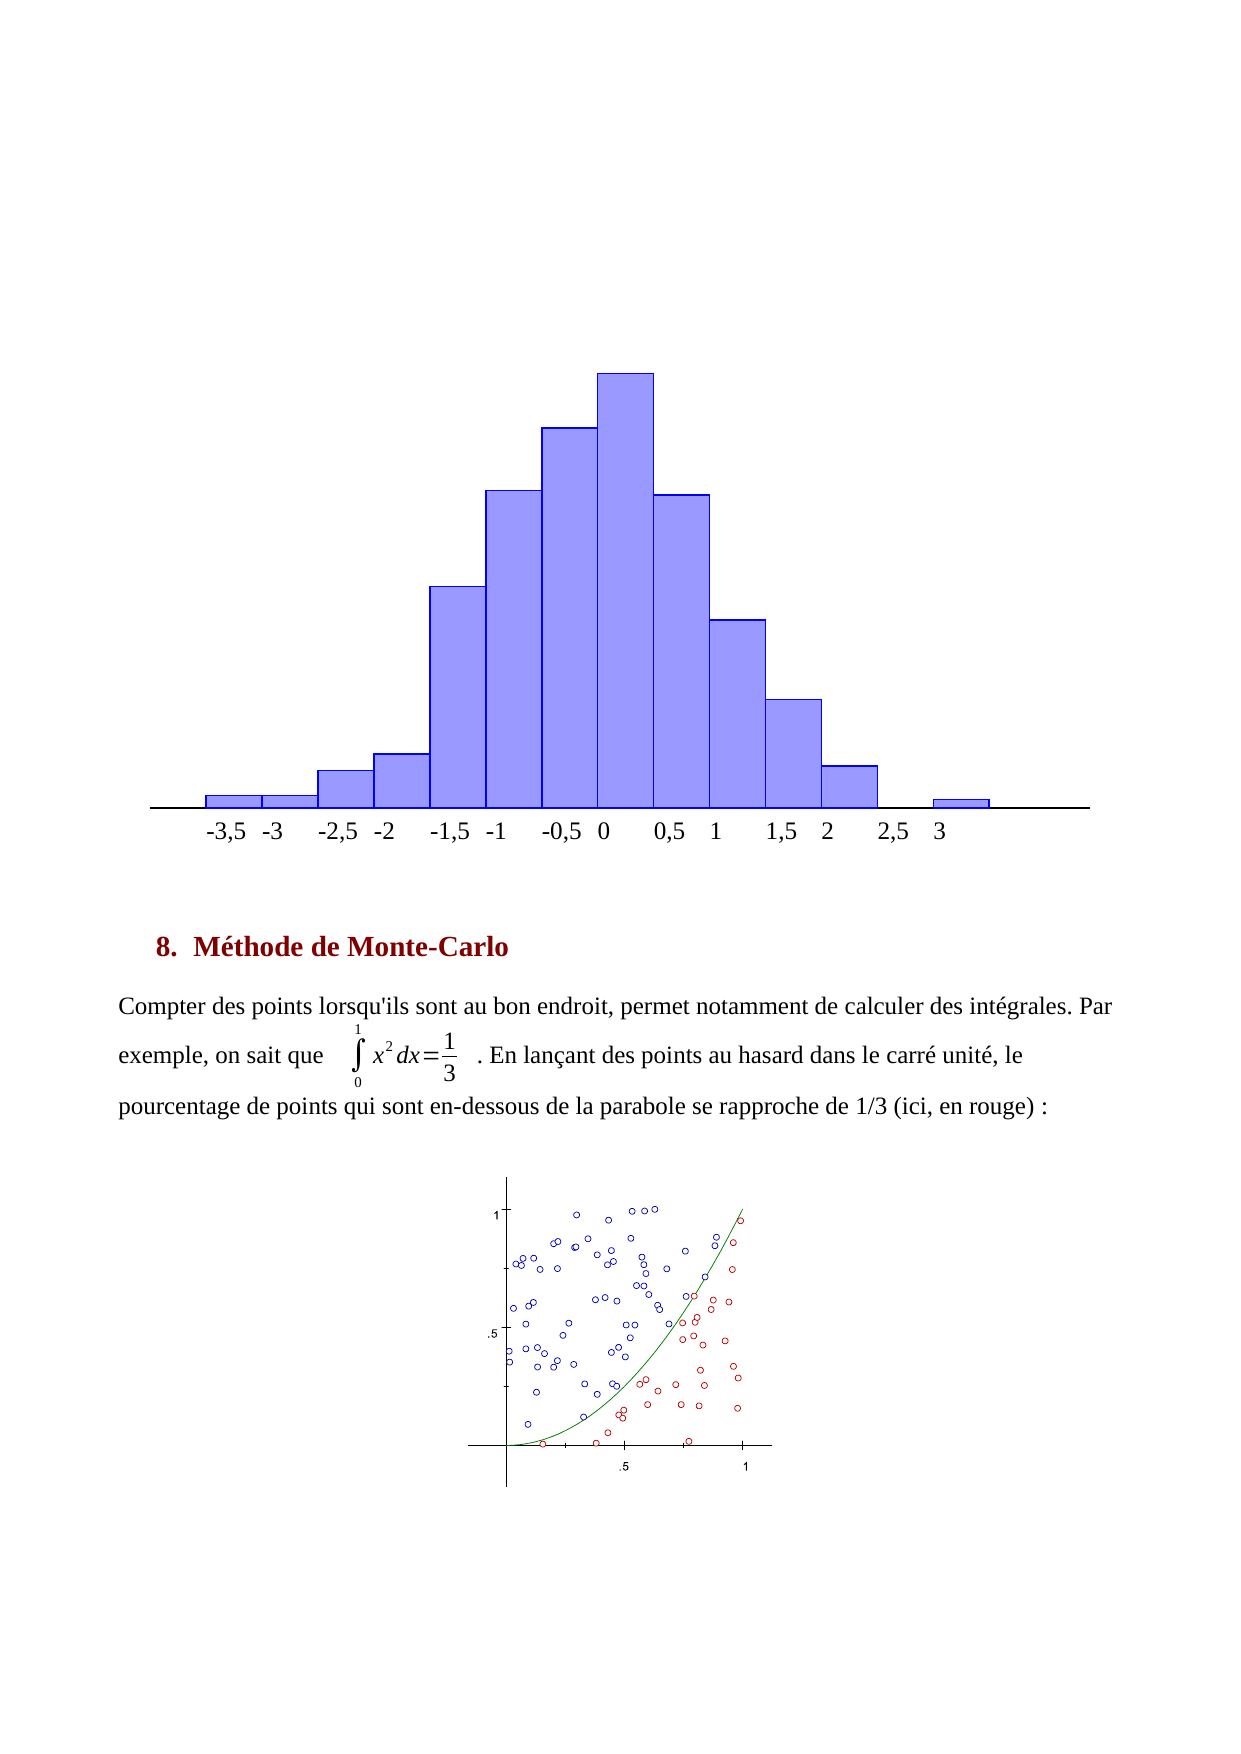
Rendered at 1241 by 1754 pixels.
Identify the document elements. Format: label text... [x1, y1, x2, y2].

text Compter des points lorsqu'ils sont au bon endroit, permet notamment de calculer des intégrales. Par exemple, on sait que . En lançant des points au hasard dans le carré unité, le pourcentage de points qui sont en-dessous de la parabole se rapproche de 1/3 (ici, en rouge) : [118, 991, 1122, 1119]
list Méthode de Monte-Carlo [156, 929, 1122, 962]
